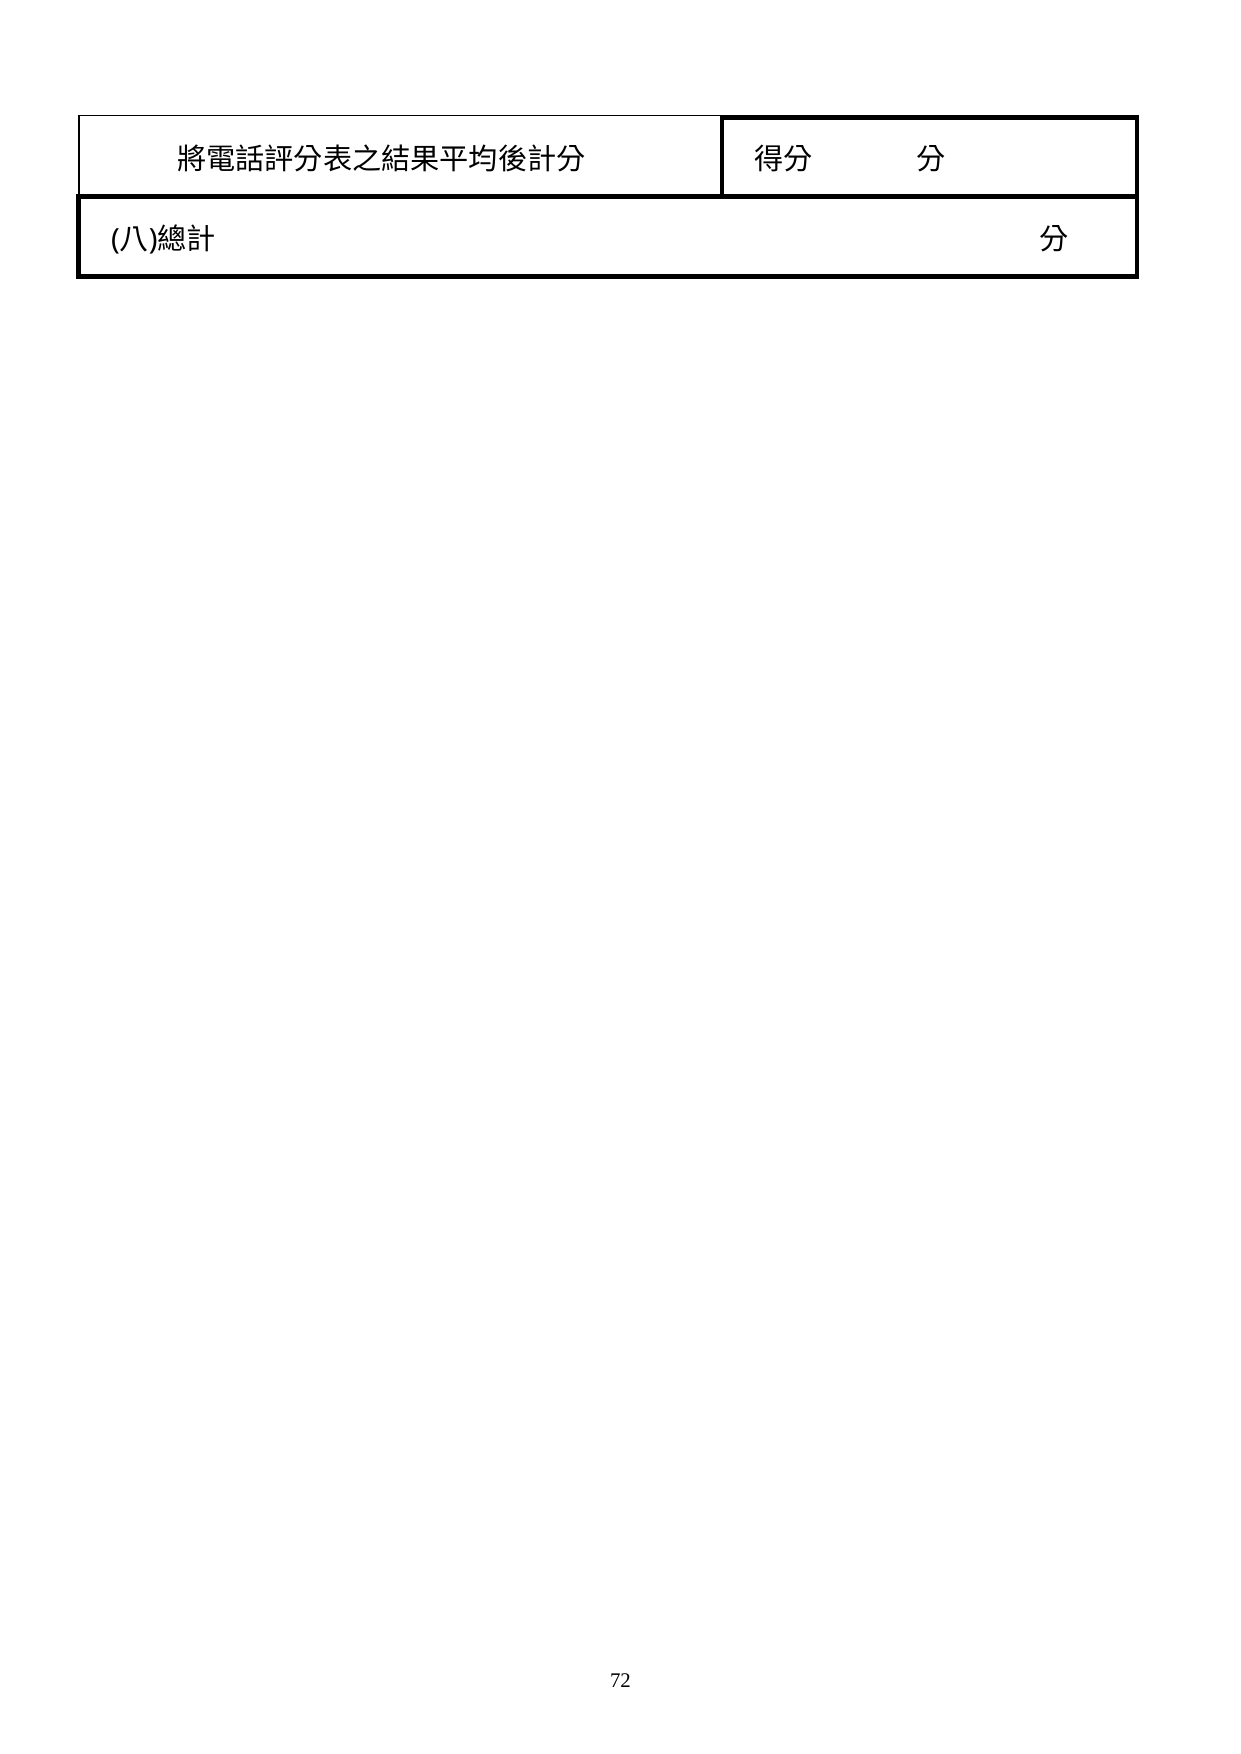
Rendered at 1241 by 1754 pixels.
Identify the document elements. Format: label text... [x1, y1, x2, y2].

table_cell (八)總計 分 [81, 199, 1135, 274]
table_cell 將電話評分表之結果平均後計分 [80, 116, 720, 194]
table_cell 得分 分 [724, 120, 1135, 194]
